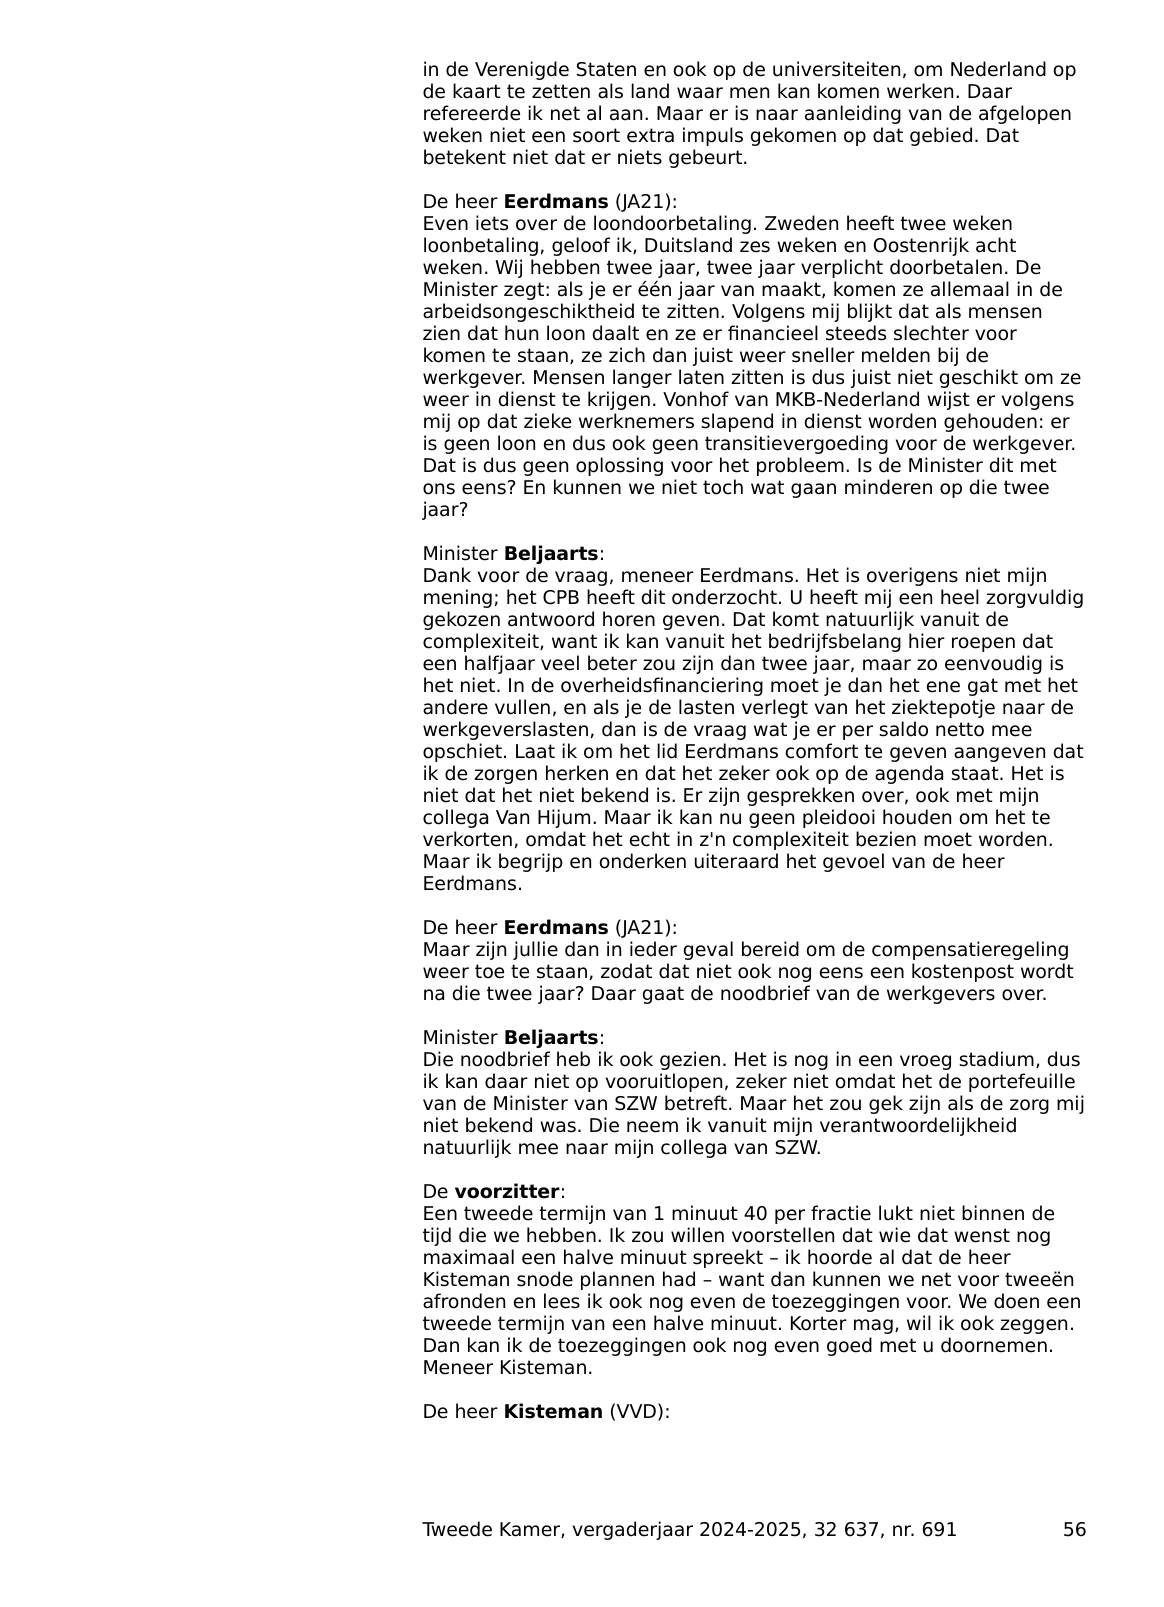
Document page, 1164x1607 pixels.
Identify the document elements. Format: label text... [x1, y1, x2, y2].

text Die noodbrief heb ik ook gezien. Het is nog in een vroeg stadium, dus ik kan daar niet op vooruitlopen, zeker niet omdat het de portefeuille van de Minister van SZW betreft. Maar het zou gek zijn als de zorg mij niet bekend was. Die neem ik vanuit mijn verantwoordelijkheid natuurlijk mee naar mijn collega van SZW. [422, 1049, 1087, 1159]
text De heer Eerdmans (JA21): [422, 917, 1087, 939]
text Een tweede termijn van 1 minuut 40 per fractie lukt niet binnen de tijd die we hebben. Ik zou willen voorstellen dat wie dat wenst nog maximaal een halve minuut spreekt – ik hoorde al dat de heer Kisteman snode plannen had – want dan kunnen we net voor tweeën afronden en lees ik ook nog even de toezeggingen voor. We doen een tweede termijn van een halve minuut. Korter mag, wil ik ook zeggen. Dan kan ik de toezeggingen ook nog even goed met u doornemen. Meneer Kisteman. [422, 1203, 1087, 1379]
text in de Verenigde Staten en ook op de universiteiten, om Nederland op de kaart te zetten als land waar men kan komen werken. Daar refereerde ik net al aan. Maar er is naar aanleiding van de afgelopen weken niet een soort extra impuls gekomen op dat gebied. Dat betekent niet dat er niets gebeurt. [422, 59, 1087, 169]
text De voorzitter: [422, 1181, 1087, 1203]
text Minister Beljaarts: [422, 1027, 1087, 1049]
text Even iets over de loondoorbetaling. Zweden heeft twee weken loonbetaling, geloof ik, Duitsland zes weken en Oostenrijk acht weken. Wij hebben twee jaar, twee jaar verplicht doorbetalen. De Minister zegt: als je er één jaar van maakt, komen ze allemaal in de arbeidsongeschiktheid te zitten. Volgens mij blijkt dat als mensen zien dat hun loon daalt en ze er financieel steeds slechter voor komen te staan, ze zich dan juist weer sneller melden bij de werkgever. Mensen langer laten zitten is dus juist niet geschikt om ze weer in dienst te krijgen. Vonhof van MKB-Nederland wijst er volgens mij op dat zieke werknemers slapend in dienst worden gehouden: er is geen loon en dus ook geen transitievergoeding voor de werkgever. Dat is dus geen oplossing voor het probleem. Is de Minister dit met ons eens? En kunnen we niet toch wat gaan minderen op die twee jaar? [422, 213, 1087, 521]
text Maar zijn jullie dan in ieder geval bereid om de compensatieregeling weer toe te staan, zodat dat niet ook nog eens een kostenpost wordt na die twee jaar? Daar gaat de noodbrief van de werkgevers over. [422, 939, 1087, 1005]
text De heer Eerdmans (JA21): [422, 191, 1087, 213]
text Minister Beljaarts: [422, 543, 1087, 565]
text De heer Kisteman (VVD): [422, 1401, 1087, 1423]
text Dank voor de vraag, meneer Eerdmans. Het is overigens niet mijn mening; het CPB heeft dit onderzocht. U heeft mij een heel zorgvuldig gekozen antwoord horen geven. Dat komt natuurlijk vanuit de complexiteit, want ik kan vanuit het bedrijfsbelang hier roepen dat een halfjaar veel beter zou zijn dan twee jaar, maar zo eenvoudig is het niet. In de overheidsfinanciering moet je dan het ene gat met het andere vullen, en als je de lasten verlegt van het ziektepotje naar de werkgeverslasten, dan is de vraag wat je er per saldo netto mee opschiet. Laat ik om het lid Eerdmans comfort te geven aangeven dat ik de zorgen herken en dat het zeker ook op de agenda staat. Het is niet dat het niet bekend is. Er zijn gesprekken over, ook met mijn collega Van Hijum. Maar ik kan nu geen pleidooi houden om het te verkorten, omdat het echt in z'n complexiteit bezien moet worden. Maar ik begrijp en onderken uiteraard het gevoel van de heer Eerdmans. [422, 565, 1087, 895]
